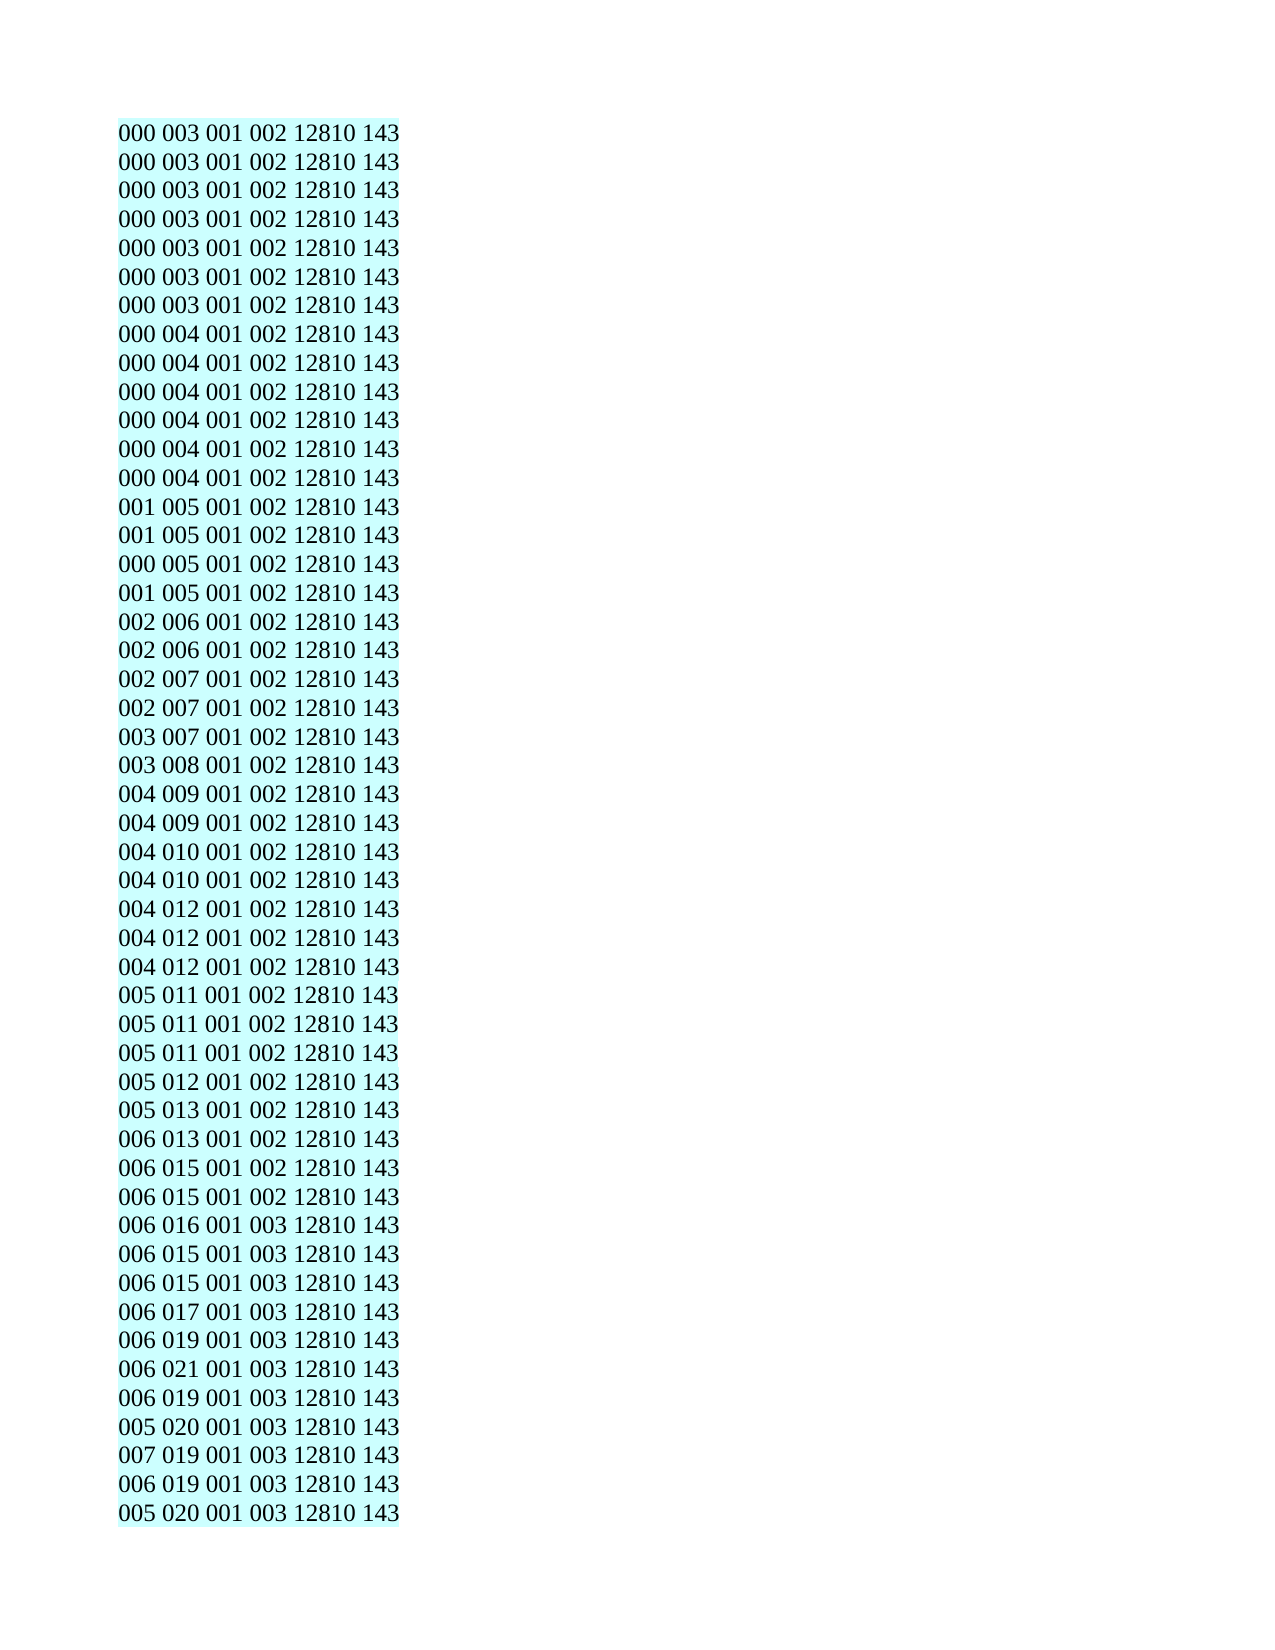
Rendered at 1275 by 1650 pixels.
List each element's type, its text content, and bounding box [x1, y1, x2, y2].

text 002 007 001 002 12810 143 [118, 664, 1157, 693]
text 006 019 001 003 12810 143 [118, 1326, 1157, 1354]
text 000 004 001 002 12810 143 [118, 319, 1157, 348]
text 000 003 001 002 12810 143 [118, 291, 1157, 319]
text 000 003 001 002 12810 143 [118, 176, 1157, 204]
text 004 009 001 002 12810 143 [118, 779, 1157, 808]
text 000 004 001 002 12810 143 [118, 377, 1157, 406]
text 005 020 001 003 12810 143 [118, 1412, 1157, 1441]
text 001 005 001 002 12810 143 [118, 578, 1157, 607]
text 003 007 001 002 12810 143 [118, 722, 1157, 751]
text 002 007 001 002 12810 143 [118, 693, 1157, 722]
text 004 012 001 002 12810 143 [118, 923, 1157, 952]
text 004 010 001 002 12810 143 [118, 866, 1157, 894]
text 006 015 001 003 12810 143 [118, 1268, 1157, 1297]
text 006 015 001 003 12810 143 [118, 1239, 1157, 1268]
text 000 003 001 002 12810 143 [118, 233, 1157, 262]
text 002 006 001 002 12810 143 [118, 607, 1157, 636]
text 003 008 001 002 12810 143 [118, 751, 1157, 779]
text 006 013 001 002 12810 143 [118, 1124, 1157, 1153]
text 006 015 001 002 12810 143 [118, 1182, 1157, 1211]
text 000 003 001 002 12810 143 [118, 204, 1157, 233]
text 000 003 001 002 12810 143 [118, 147, 1157, 176]
text 005 011 001 002 12810 143 [118, 1009, 1157, 1038]
text 001 005 001 002 12810 143 [118, 521, 1157, 549]
text 000 004 001 002 12810 143 [118, 463, 1157, 492]
text 005 012 001 002 12810 143 [118, 1067, 1157, 1096]
text 006 016 001 003 12810 143 [118, 1211, 1157, 1239]
text 005 013 001 002 12810 143 [118, 1096, 1157, 1124]
text 005 011 001 002 12810 143 [118, 981, 1157, 1009]
text 000 005 001 002 12810 143 [118, 549, 1157, 578]
text 006 019 001 003 12810 143 [118, 1383, 1157, 1412]
text 006 019 001 003 12810 143 [118, 1469, 1157, 1498]
text 004 012 001 002 12810 143 [118, 894, 1157, 923]
text 002 006 001 002 12810 143 [118, 636, 1157, 664]
text 007 019 001 003 12810 143 [118, 1441, 1157, 1469]
text 004 010 001 002 12810 143 [118, 837, 1157, 866]
text 001 005 001 002 12810 143 [118, 492, 1157, 521]
text 000 003 001 002 12810 143 [118, 262, 1157, 291]
text 006 017 001 003 12810 143 [118, 1297, 1157, 1326]
text 006 015 001 002 12810 143 [118, 1153, 1157, 1182]
text 006 021 001 003 12810 143 [118, 1354, 1157, 1383]
text 005 011 001 002 12810 143 [118, 1038, 1157, 1067]
text 000 003 001 002 12810 143 [118, 118, 1157, 147]
text 000 004 001 002 12810 143 [118, 406, 1157, 434]
text 000 004 001 002 12810 143 [118, 348, 1157, 377]
text 004 009 001 002 12810 143 [118, 808, 1157, 837]
text 000 004 001 002 12810 143 [118, 434, 1157, 463]
text 005 020 001 003 12810 143 [118, 1498, 1157, 1527]
text 004 012 001 002 12810 143 [118, 952, 1157, 981]
